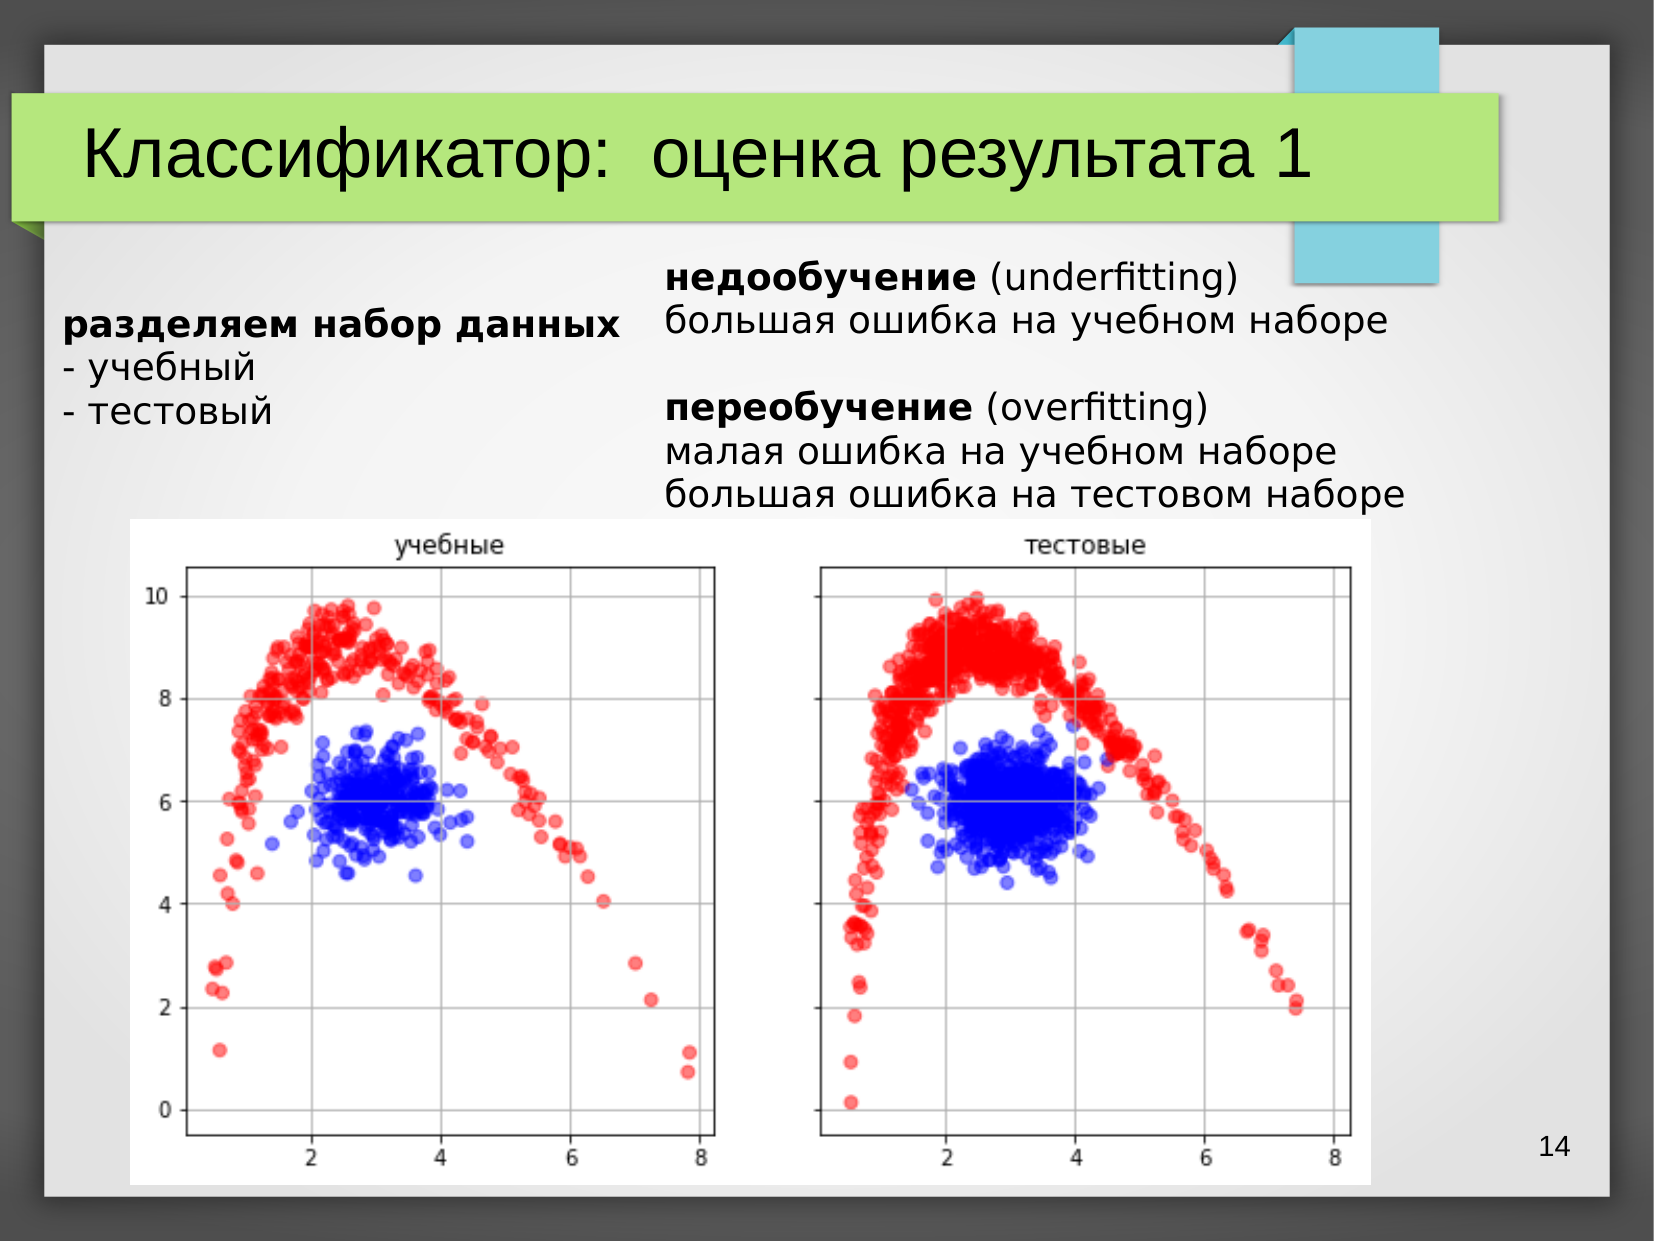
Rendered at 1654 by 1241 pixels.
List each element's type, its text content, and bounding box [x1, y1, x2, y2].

title Классификатор: оценка результата 1 [82, 49, 1571, 257]
picture [0, 0, 1654, 1241]
text_box разделяем набор данных - учебный - тестовый [47, 295, 650, 485]
text_box недообучение (underfitting) большая ошибка на учебном наборе переобучение (overfitting) малая ошибка на учебном наборе большая ошибка на тестовом наборе [649, 248, 1441, 532]
